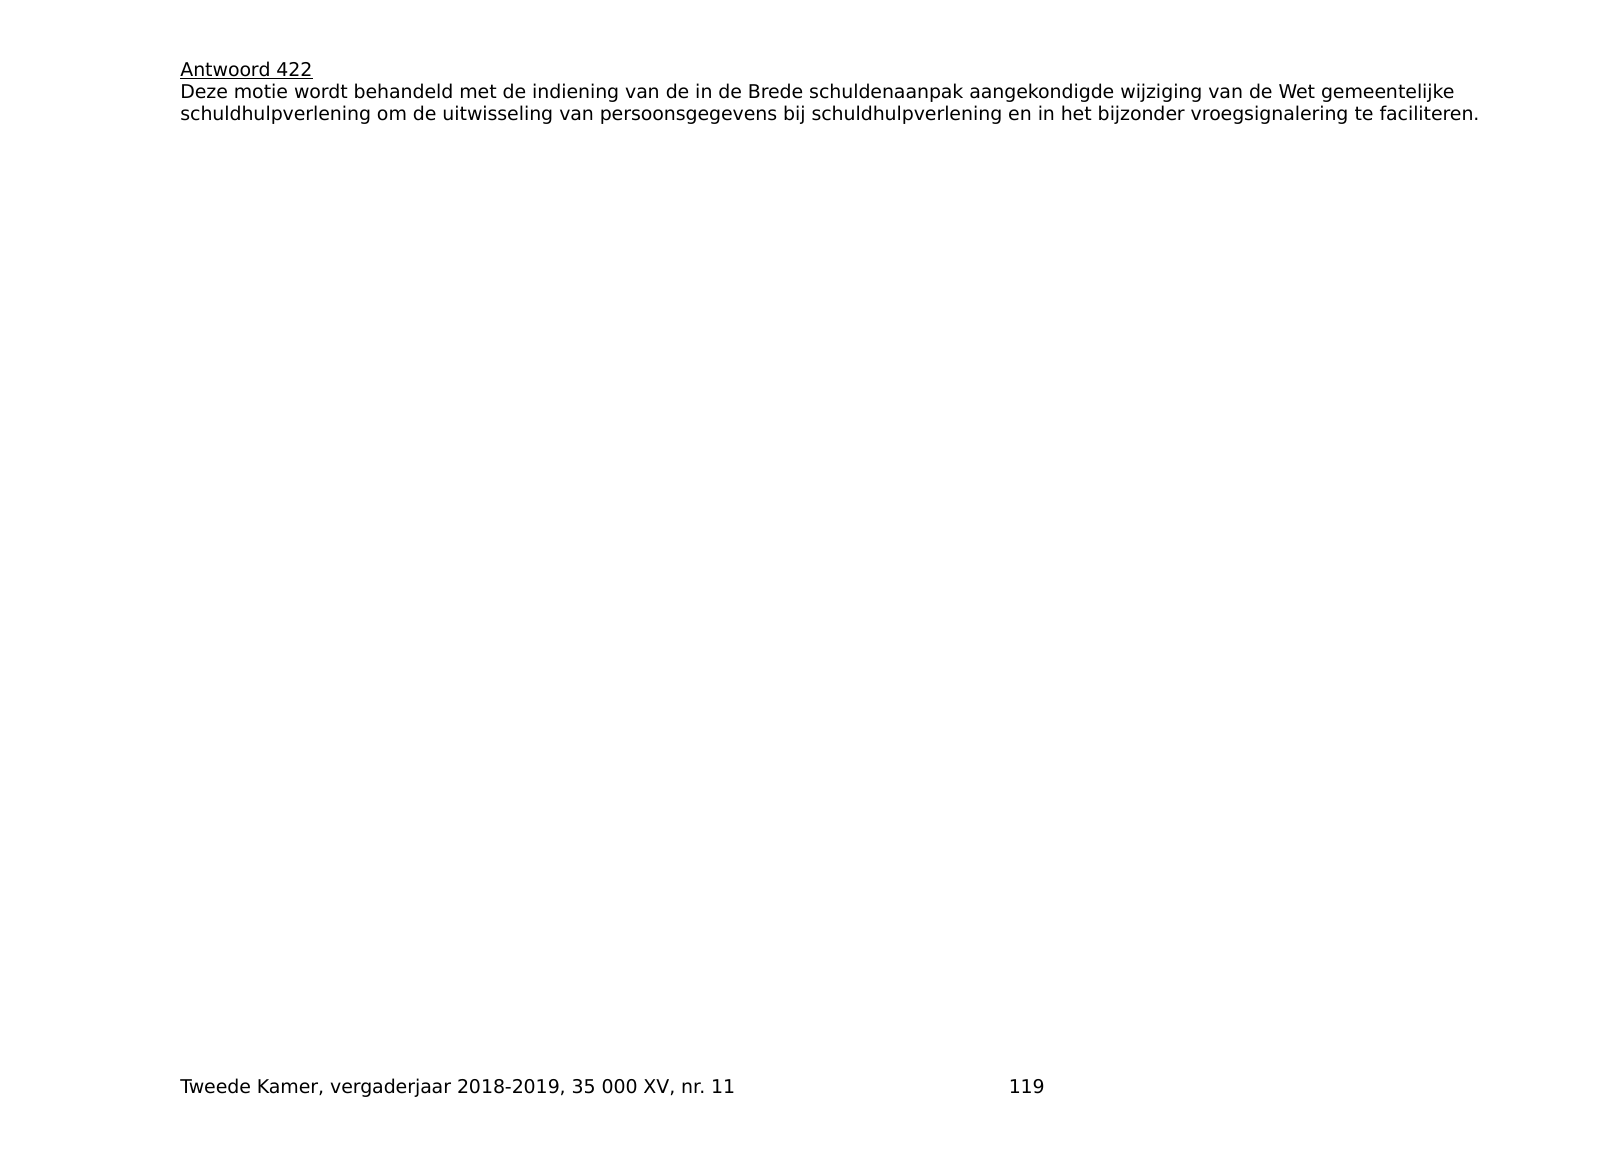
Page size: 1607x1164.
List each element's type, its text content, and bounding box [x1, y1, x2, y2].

text Deze motie wordt behandeld met de indiening van de in de Brede schuldenaanpak aangekondigde wijziging van de Wet gemeentelijke schuldhulpverlening om de uitwisseling van persoonsgegevens bij schuldhulpverlening en in het bijzonder vroegsignalering te faciliteren. [180, 81, 1529, 125]
text Antwoord 422 [180, 59, 1529, 81]
